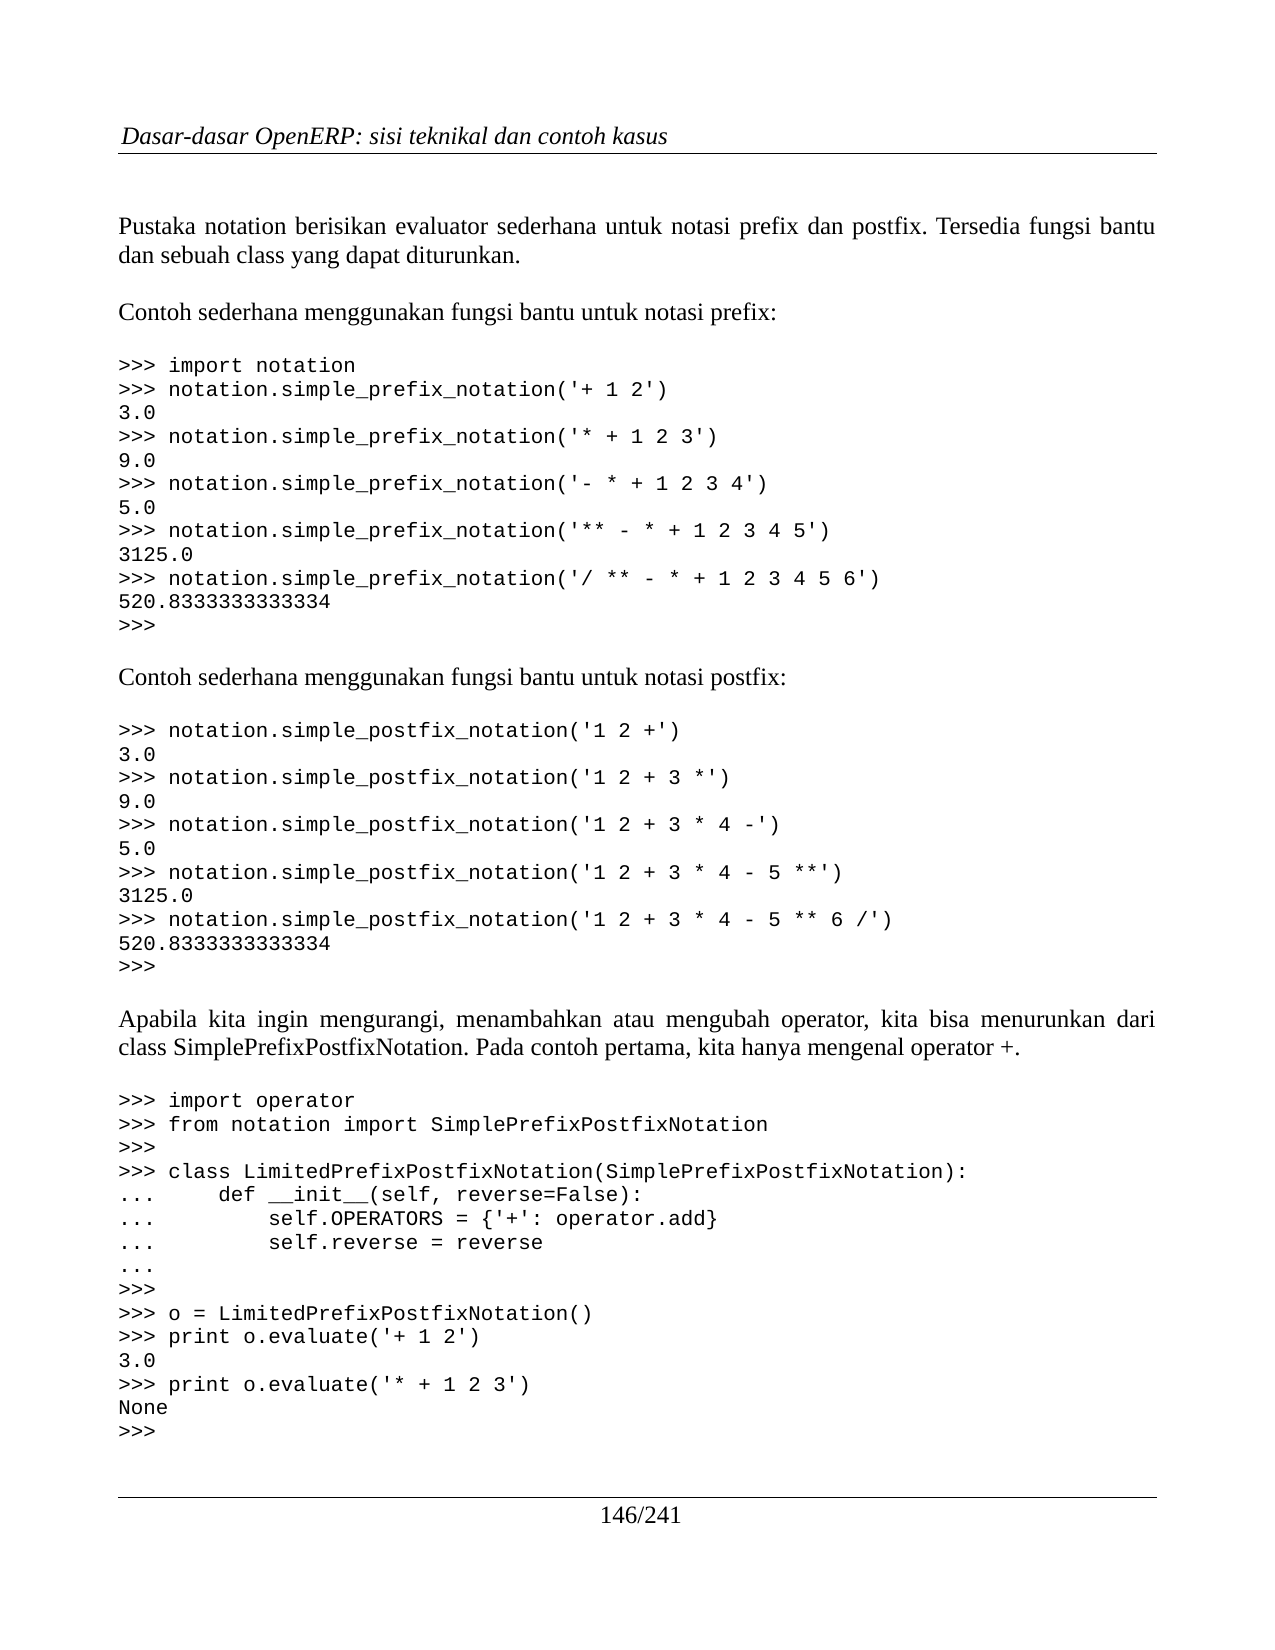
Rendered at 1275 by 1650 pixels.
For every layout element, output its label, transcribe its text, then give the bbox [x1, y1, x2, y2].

text ... self.reverse = reverse [118, 1232, 1157, 1255]
text >>> notation.simple_postfix_notation('1 2 + 3 * 4 -') [118, 814, 1157, 838]
text 520.8333333333334 [118, 591, 1157, 615]
text >>> print o.evaluate('+ 1 2') [118, 1326, 1157, 1350]
text None [118, 1397, 1157, 1421]
text >>> [118, 615, 1157, 639]
text 9.0 [118, 449, 1157, 473]
text >>> [118, 1279, 1157, 1303]
text 3125.0 [118, 544, 1157, 568]
text >>> class LimitedPrefixPostfixNotation(SimplePrefixPostfixNotation): [118, 1161, 1157, 1184]
text 5.0 [118, 497, 1157, 521]
text 3.0 [118, 743, 1157, 767]
text >>> notation.simple_postfix_notation('1 2 + 3 * 4 - 5 ** 6 /') [118, 909, 1157, 933]
text >>> import notation [118, 355, 1157, 379]
text 520.8333333333334 [118, 933, 1157, 956]
text >>> notation.simple_postfix_notation('1 2 + 3 * 4 - 5 **') [118, 862, 1157, 885]
text 3.0 [118, 402, 1157, 426]
text >>> notation.simple_prefix_notation('/ ** - * + 1 2 3 4 5 6') [118, 568, 1157, 591]
text ... self.OPERATORS = {'+': operator.add} [118, 1208, 1157, 1232]
text >>> notation.simple_prefix_notation('+ 1 2') [118, 379, 1157, 402]
text >>> notation.simple_prefix_notation('* + 1 2 3') [118, 426, 1157, 449]
text 3.0 [118, 1350, 1157, 1374]
text >>> notation.simple_postfix_notation('1 2 + 3 *') [118, 767, 1157, 791]
text >>> notation.simple_postfix_notation('1 2 +') [118, 720, 1157, 743]
text Contoh sederhana menggunakan fungsi bantu untuk notasi prefix: [118, 297, 1157, 326]
text Pustaka notation berisikan evaluator sederhana untuk notasi prefix dan postfix. Tersedia fungsi bantu dan sebuah class yang dapat diturunkan. [118, 211, 1157, 269]
text 5.0 [118, 838, 1157, 862]
text >>> notation.simple_prefix_notation('- * + 1 2 3 4') [118, 473, 1157, 497]
text Contoh sederhana menggunakan fungsi bantu untuk notasi postfix: [118, 662, 1157, 691]
text >>> [118, 956, 1157, 980]
text >>> [118, 1421, 1157, 1444]
text ... def __init__(self, reverse=False): [118, 1184, 1157, 1208]
text ... [118, 1255, 1157, 1279]
text >>> [118, 1137, 1157, 1161]
text Apabila kita ingin mengurangi, menambahkan atau mengubah operator, kita bisa menurunkan dari class SimplePrefixPostfixNotation. Pada contoh pertama, kita hanya mengenal operator +. [118, 1004, 1157, 1061]
text 3125.0 [118, 885, 1157, 909]
text >>> print o.evaluate('* + 1 2 3') [118, 1374, 1157, 1397]
text >>> from notation import SimplePrefixPostfixNotation [118, 1113, 1157, 1137]
text >>> import operator [118, 1090, 1157, 1113]
text 9.0 [118, 791, 1157, 814]
text >>> o = LimitedPrefixPostfixNotation() [118, 1303, 1157, 1326]
text >>> notation.simple_prefix_notation('** - * + 1 2 3 4 5') [118, 521, 1157, 544]
